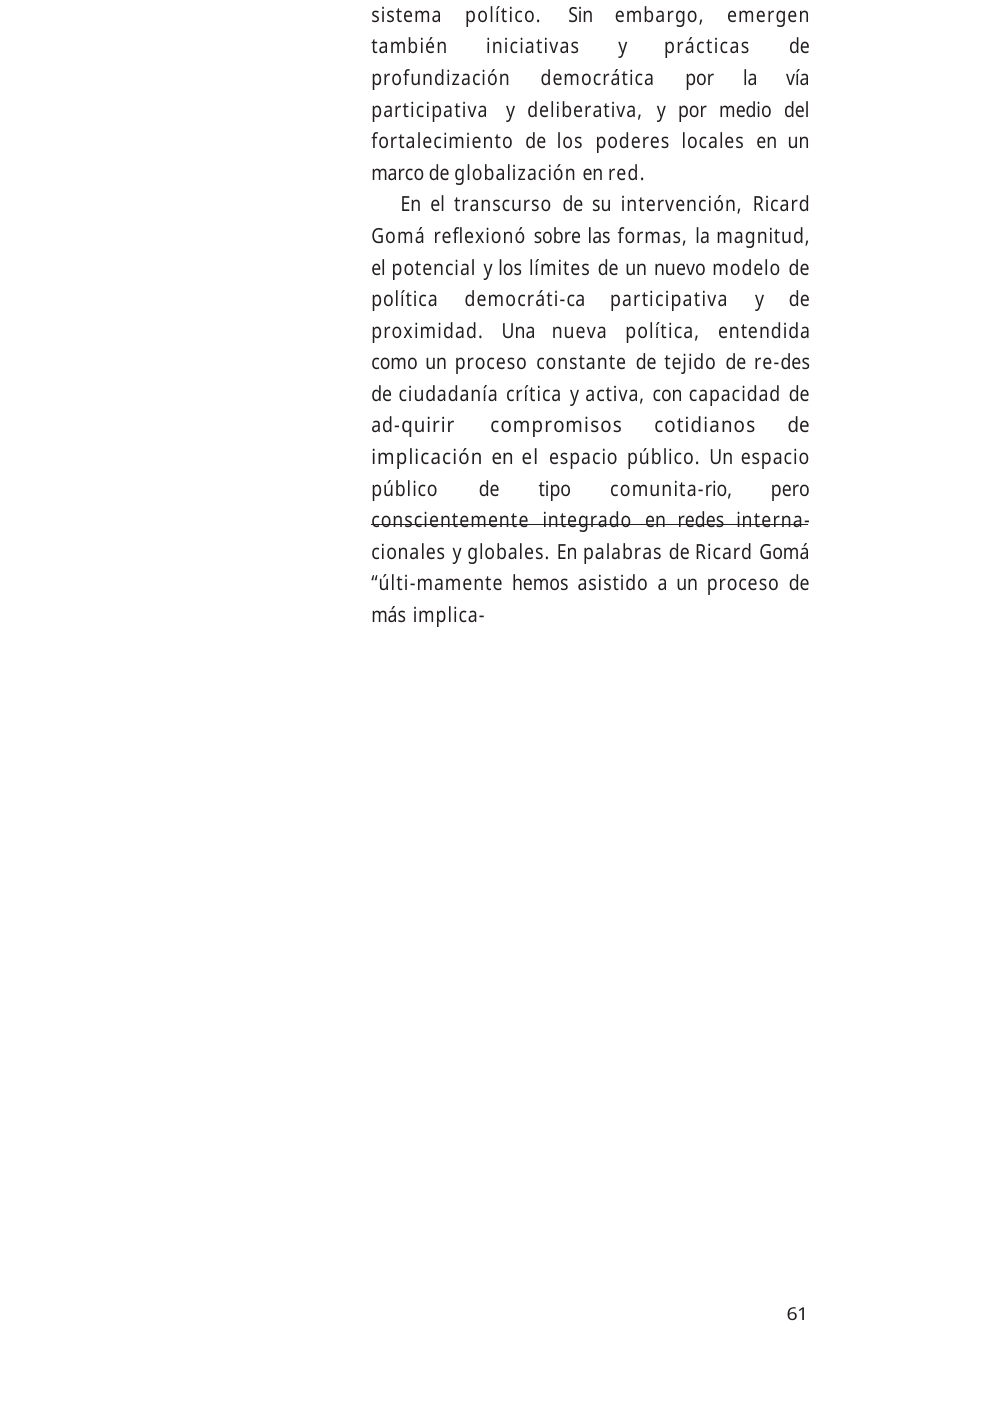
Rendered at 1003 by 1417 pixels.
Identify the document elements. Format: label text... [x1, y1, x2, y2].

text En el transcurso de su intervención, Ricard Gomá reflexionó sobre las formas, la magnitud, el potencial y los límites de un nuevo modelo de política democráti-ca participativa y de proximidad. Una nueva política, entendida como un proceso constante de tejido de re-des de ciudadanía crítica y activa, con capacidad de ad-quirir compromisos cotidianos de implicación en el espacio público. Un espacio público de tipo comunita-rio, pero conscientemente integrado en redes interna-cionales y globales. En palabras de Ricard Gomá “últi-mamente hemos asistido a un proceso de más implica- [371, 189, 810, 628]
text sistema político. Sin embargo, emergen también iniciativas y prácticas de profundización democrática por la vía participativa y deliberativa, y por medio del fortalecimiento de los poderes locales en un marco de globalización en red. [371, 0, 809, 186]
